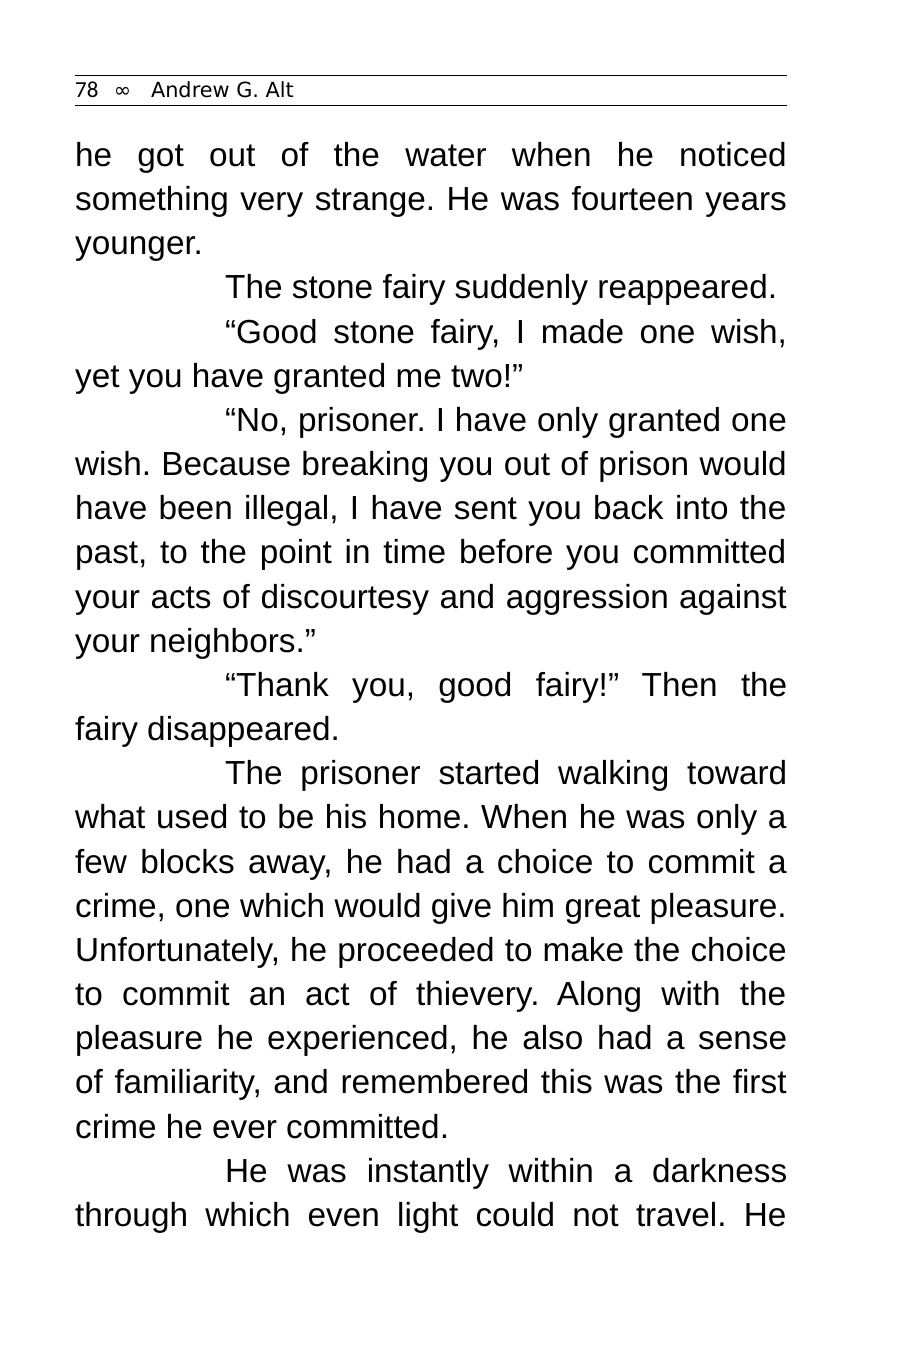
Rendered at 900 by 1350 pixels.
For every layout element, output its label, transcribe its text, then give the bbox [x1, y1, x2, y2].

text he got out of the water when he noticed something very strange. He was fourteen years younger. [75, 135, 787, 262]
text The prisoner started walking toward what used to be his home. When he was only a few blocks away, he had a choice to commit a crime, one which would give him great pleasure. Unfortunately, he proceeded to make the choice to commit an act of thievery. Along with the pleasure he experienced, he also had a sense of familiarity, and remembered this was the first crime he ever committed. [75, 753, 787, 1145]
text “No, prisoner. I have only granted one wish. Because breaking you out of prison would have been illegal, I have sent you back into the past, to the point in time before you committed your acts of discourtesy and aggression against your neighbors.” [75, 400, 787, 659]
text “Thank you, good fairy!” Then the fairy disappeared. [75, 665, 787, 748]
text He was instantly within a darkness through which even light could not travel. He [75, 1151, 787, 1233]
text “Good stone fairy, I made one wish, yet you have granted me two!” [75, 312, 787, 394]
text The stone fairy suddenly reappeared. [75, 267, 787, 306]
